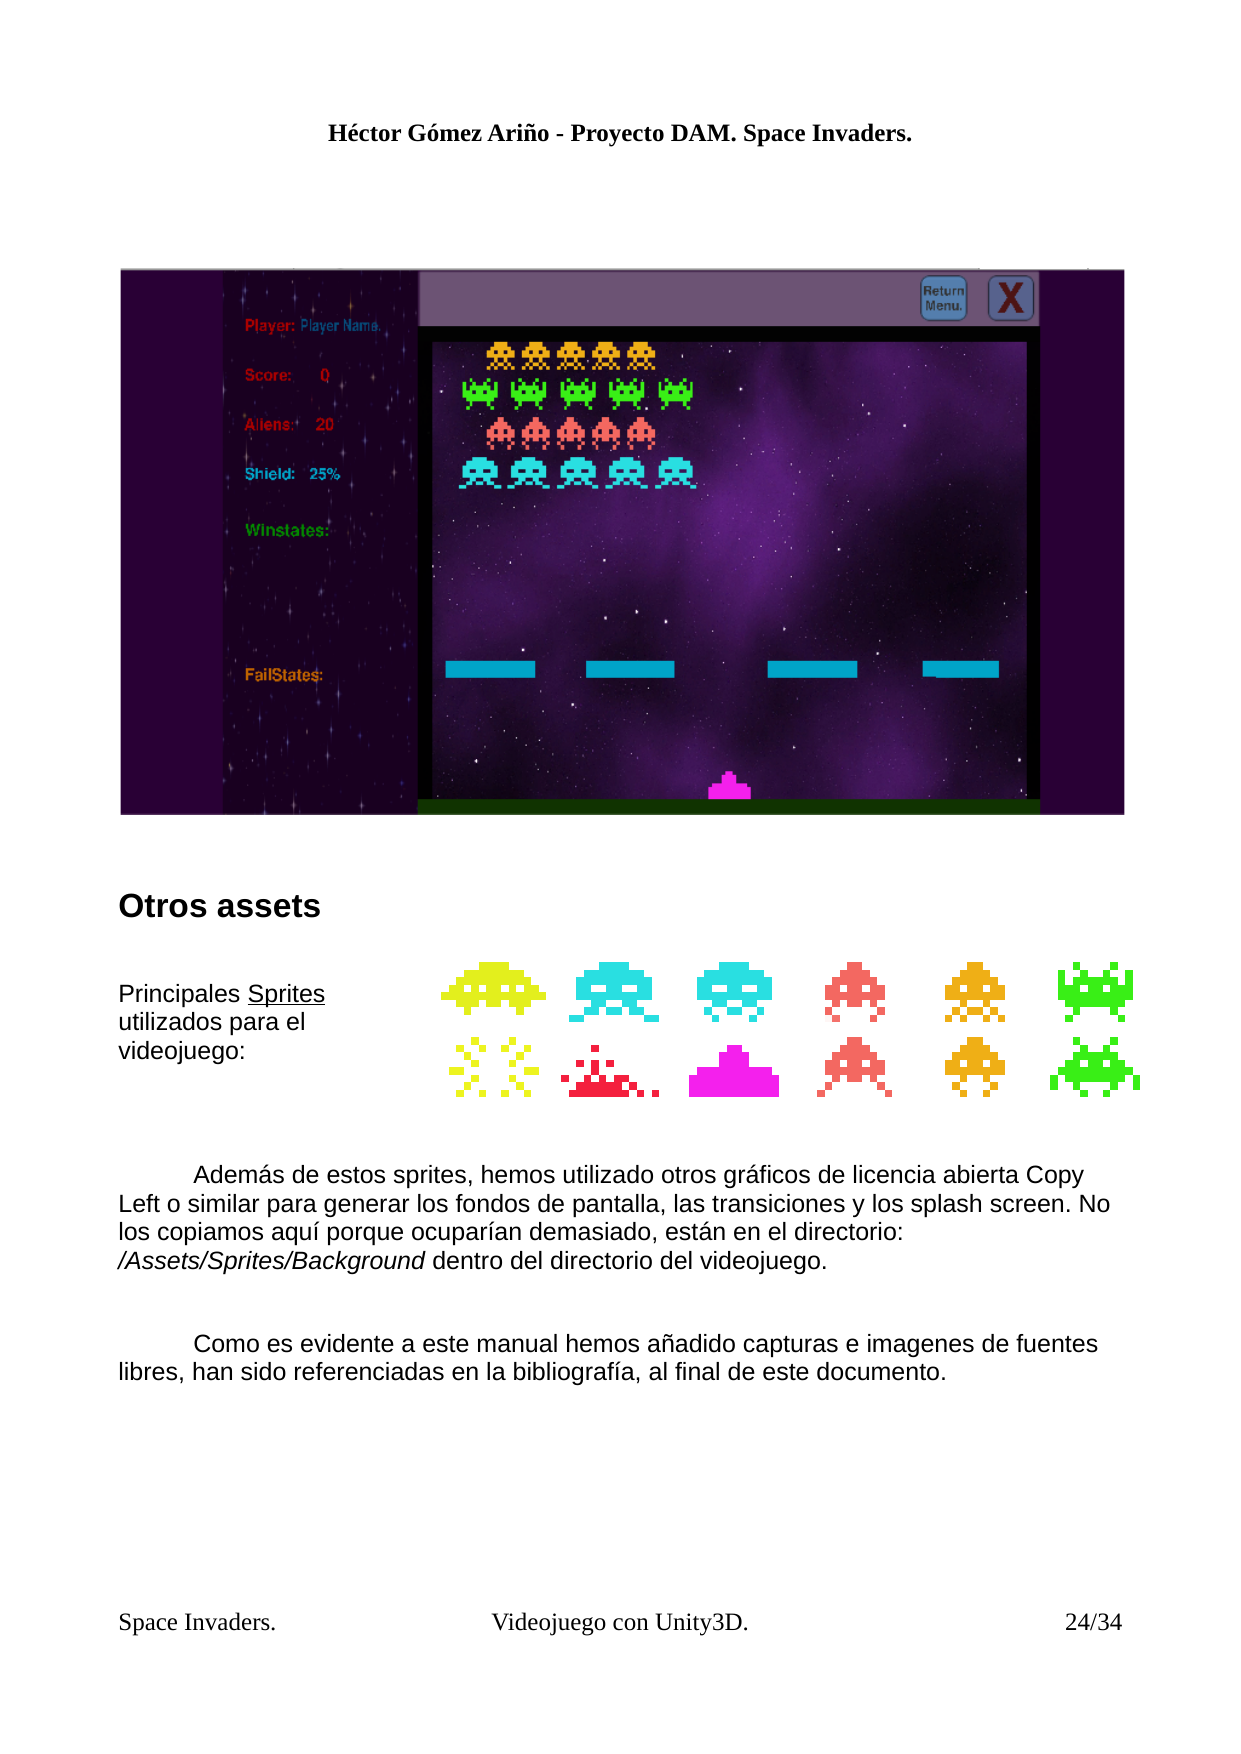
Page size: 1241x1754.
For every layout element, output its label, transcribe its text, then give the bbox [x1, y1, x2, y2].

subtitle Otros assets [118, 886, 1122, 925]
text Como es evidente a este manual hemos añadido capturas e imagenes de fuentes libres, han sido referenciadas en la bibliografía, al final de este documento. [118, 1329, 1122, 1386]
text Además de estos sprites, hemos utilizado otros gráficos de licencia abierta Copy Left o similar para generar los fondos de pantalla, las transiciones y los splash screen. No los copiamos aquí porque ocuparían demasiado, están en el directorio: /Assets/Sprites/Background dentro del directorio del videojuego. [118, 1160, 1122, 1275]
picture [435, 955, 1156, 1105]
picture [120, 268, 1125, 815]
text Principales Sprites utilizados para el videojuego: [118, 979, 435, 1065]
